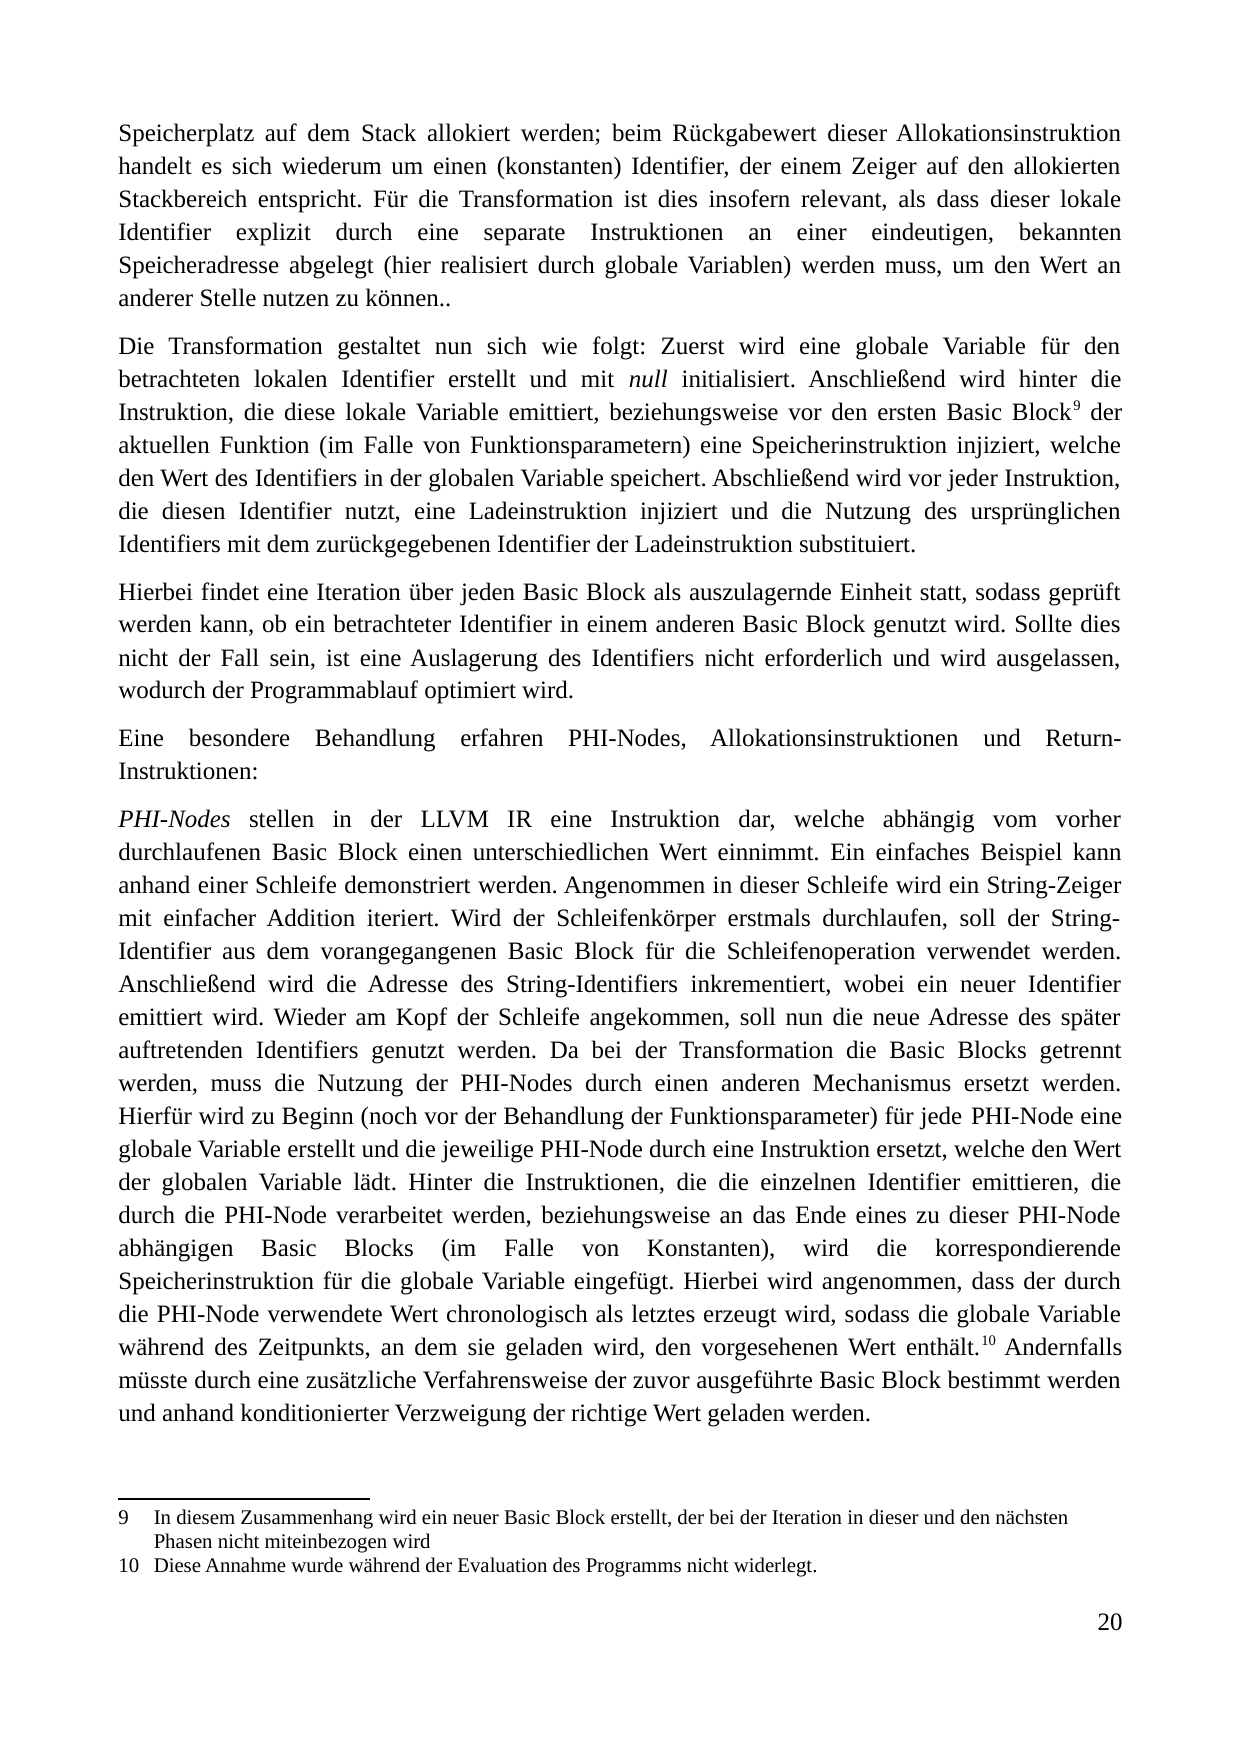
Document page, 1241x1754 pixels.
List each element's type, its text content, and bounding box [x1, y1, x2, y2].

text Speicherplatz auf dem Stack allokiert werden; beim Rückgabewert dieser Allokationsinstruktion handelt es sich wiederum um einen (konstanten) Identifier, der einem Zeiger auf den allokierten Stackbereich entspricht. Für die Transformation ist dies insofern relevant, als dass dieser lokale Identifier explizit durch eine separate Instruktionen an einer eindeutigen, bekannten Speicheradresse abgelegt (hier realisiert durch globale Variablen) werden muss, um den Wert an anderer Stelle nutzen zu können.. [118, 118, 1122, 312]
text Diese Annahme wurde während der Evaluation des Programms nicht widerlegt. [118, 1553, 1122, 1577]
text PHI-Nodes stellen in der LLVM IR eine Instruktion dar, welche abhängig vom vorher durchlaufenen Basic Block einen unterschiedlichen Wert einnimmt. Ein einfaches Beispiel kann anhand einer Schleife demonstriert werden. Angenommen in dieser Schleife wird ein String-Zeiger mit einfacher Addition iteriert. Wird der Schleifenkörper erstmals durchlaufen, soll der String-Identifier aus dem vorangegangenen Basic Block für die Schleifenoperation verwendet werden. Anschließend wird die Adresse des String-Identifiers inkrementiert, wobei ein neuer Identifier emittiert wird. Wieder am Kopf der Schleife angekommen, soll nun die neue Adresse des später auftretenden Identifiers genutzt werden. Da bei der Transformation die Basic Blocks getrennt werden, muss die Nutzung der PHI-Nodes durch einen anderen Mechanismus ersetzt werden. Hierfür wird zu Beginn (noch vor der Behandlung der Funktionsparameter) für jede PHI-Node eine globale Variable erstellt und die jeweilige PHI-Node durch eine Instruktion ersetzt, welche den Wert der globalen Variable lädt. Hinter die Instruktionen, die die einzelnen Identifier emittieren, die durch die PHI-Node verarbeitet werden, beziehungsweise an das Ende eines zu dieser PHI-Node abhängigen Basic Blocks (im Falle von Konstanten), wird die korrespondierende Speicherinstruktion für die globale Variable eingefügt. Hierbei wird angenommen, dass der durch die PHI-Node verwendete Wert chronologisch als letztes erzeugt wird, sodass die globale Variable während des Zeitpunkts, an dem sie geladen wird, den vorgesehenen Wert enthält. Andernfalls müsste durch eine zusätzliche Verfahrensweise der zuvor ausgeführte Basic Block bestimmt werden und anhand konditionierter Verzweigung der richtige Wert geladen werden. [118, 804, 1122, 1427]
text In diesem Zusammenhang wird ein neuer Basic Block erstellt, der bei der Iteration in dieser und den nächsten Phasen nicht miteinbezogen wird [118, 1505, 1122, 1553]
text Die Transformation gestaltet nun sich wie folgt: Zuerst wird eine globale Variable für den betrachteten lokalen Identifier erstellt und mit null initialisiert. Anschließend wird hinter die Instruktion, die diese lokale Variable emittiert, beziehungsweise vor den ersten Basic Block der aktuellen Funktion (im Falle von Funktionsparametern) eine Speicherinstruktion injiziert, welche den Wert des Identifiers in der globalen Variable speichert. Abschließend wird vor jeder Instruktion, die diesen Identifier nutzt, eine Ladeinstruktion injiziert und die Nutzung des ursprünglichen Identifiers mit dem zurückgegebenen Identifier der Ladeinstruktion substituiert. [118, 331, 1122, 558]
text Eine besondere Behandlung erfahren PHI-Nodes, Allokationsinstruktionen und Return-Instruktionen: [118, 723, 1122, 785]
text Hierbei findet eine Iteration über jeden Basic Block als auszulagernde Einheit statt, sodass geprüft werden kann, ob ein betrachteter Identifier in einem anderen Basic Block genutzt wird. Sollte dies nicht der Fall sein, ist eine Auslagerung des Identifiers nicht erforderlich und wird ausgelassen, wodurch der Programmablauf optimiert wird. [118, 577, 1122, 704]
